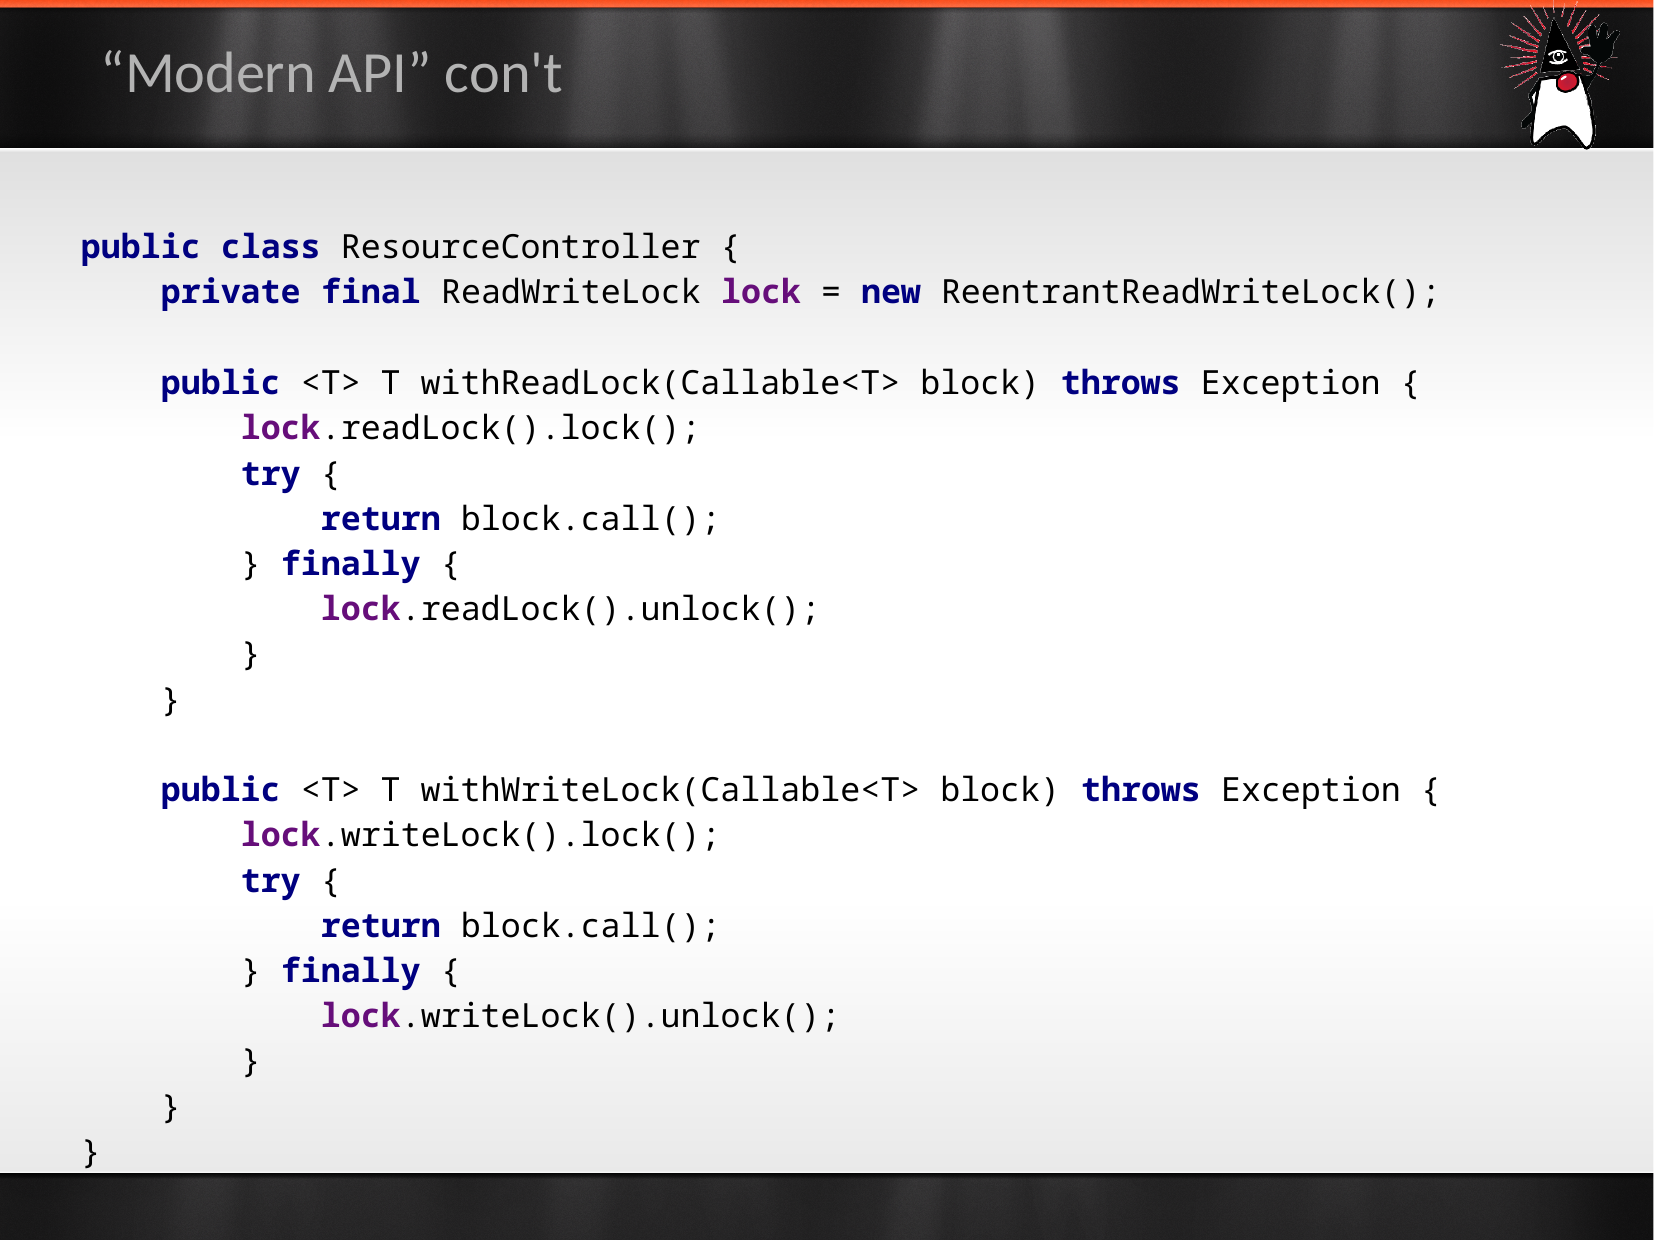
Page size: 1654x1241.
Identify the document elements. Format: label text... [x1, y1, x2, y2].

subtitle public class ResourceController { private final ReadWriteLock lock = new ReentrantReadWriteLock(); public <T> T withReadLock(Callable<T> block) throws Exception { lock.readLock().lock(); try { return block.call(); } finally { lock.readLock().unlock(); } } public <T> T withWriteLock(Callable<T> block) throws Exception { lock.writeLock().lock(); try { return block.call(); } finally { lock.writeLock().unlock(); } } } [80, 223, 1570, 1042]
picture [0, 0, 1654, 1240]
title “Modern API” con't [100, 6, 1589, 151]
